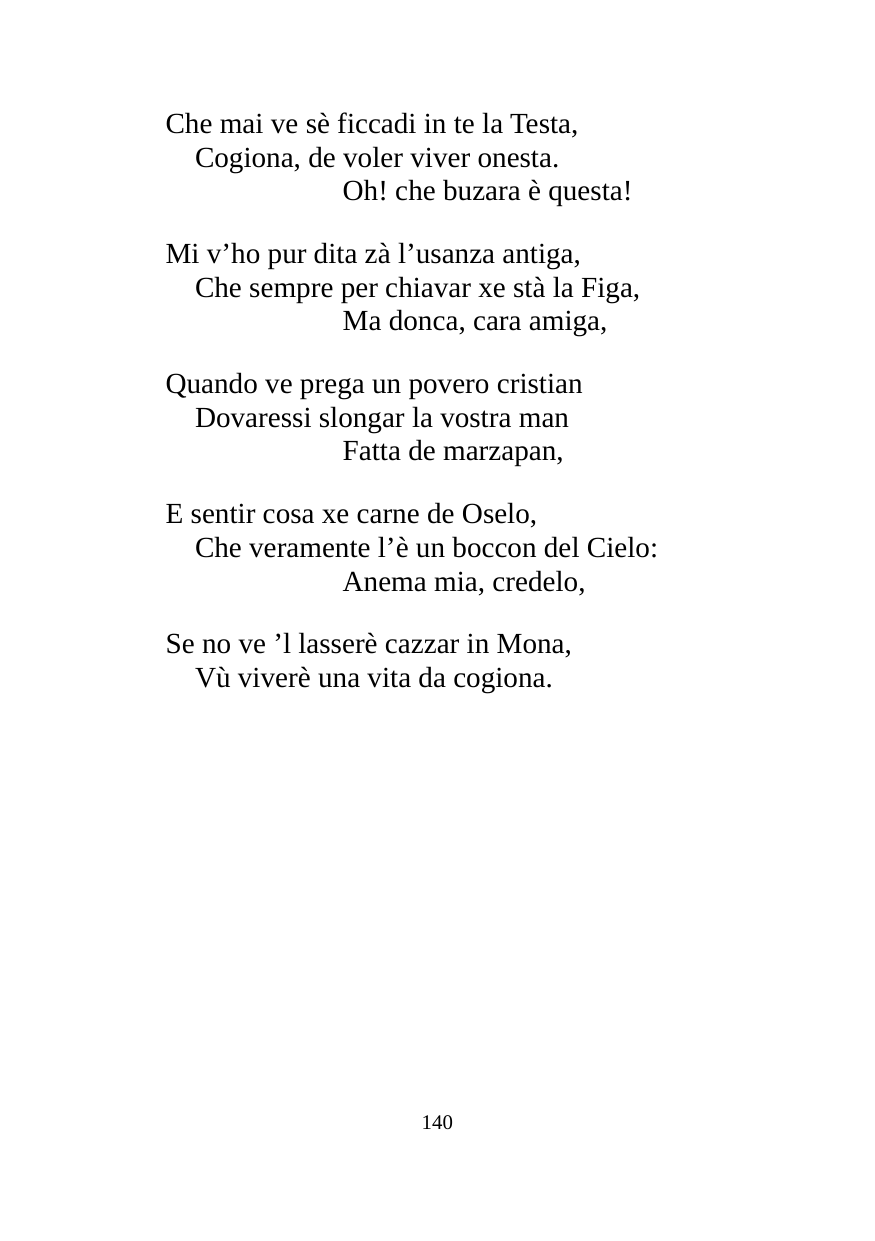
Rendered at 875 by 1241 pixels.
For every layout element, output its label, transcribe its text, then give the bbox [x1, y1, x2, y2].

text E sentir cosa xe carne de Oselo, Che veramente l’è un boccon del Cielo: Anema mia, credelo, [165, 497, 768, 597]
text Quando ve prega un povero cristian Dovaressi slongar la vostra man Fatta de marzapan, [165, 366, 768, 467]
text Che mai ve sè ficcadi in te la Testa, Cogiona, de voler viver onesta. Oh! che buzara è questa! [165, 106, 768, 207]
text Mi v’ho pur dita zà l’usanza antiga, Che sempre per chiavar xe stà la Figa, Ma donca, cara amiga, [165, 236, 768, 337]
text Se no ve ’l lasserè cazzar in Mona, Vù viverè una vita da cogiona. [165, 627, 768, 694]
